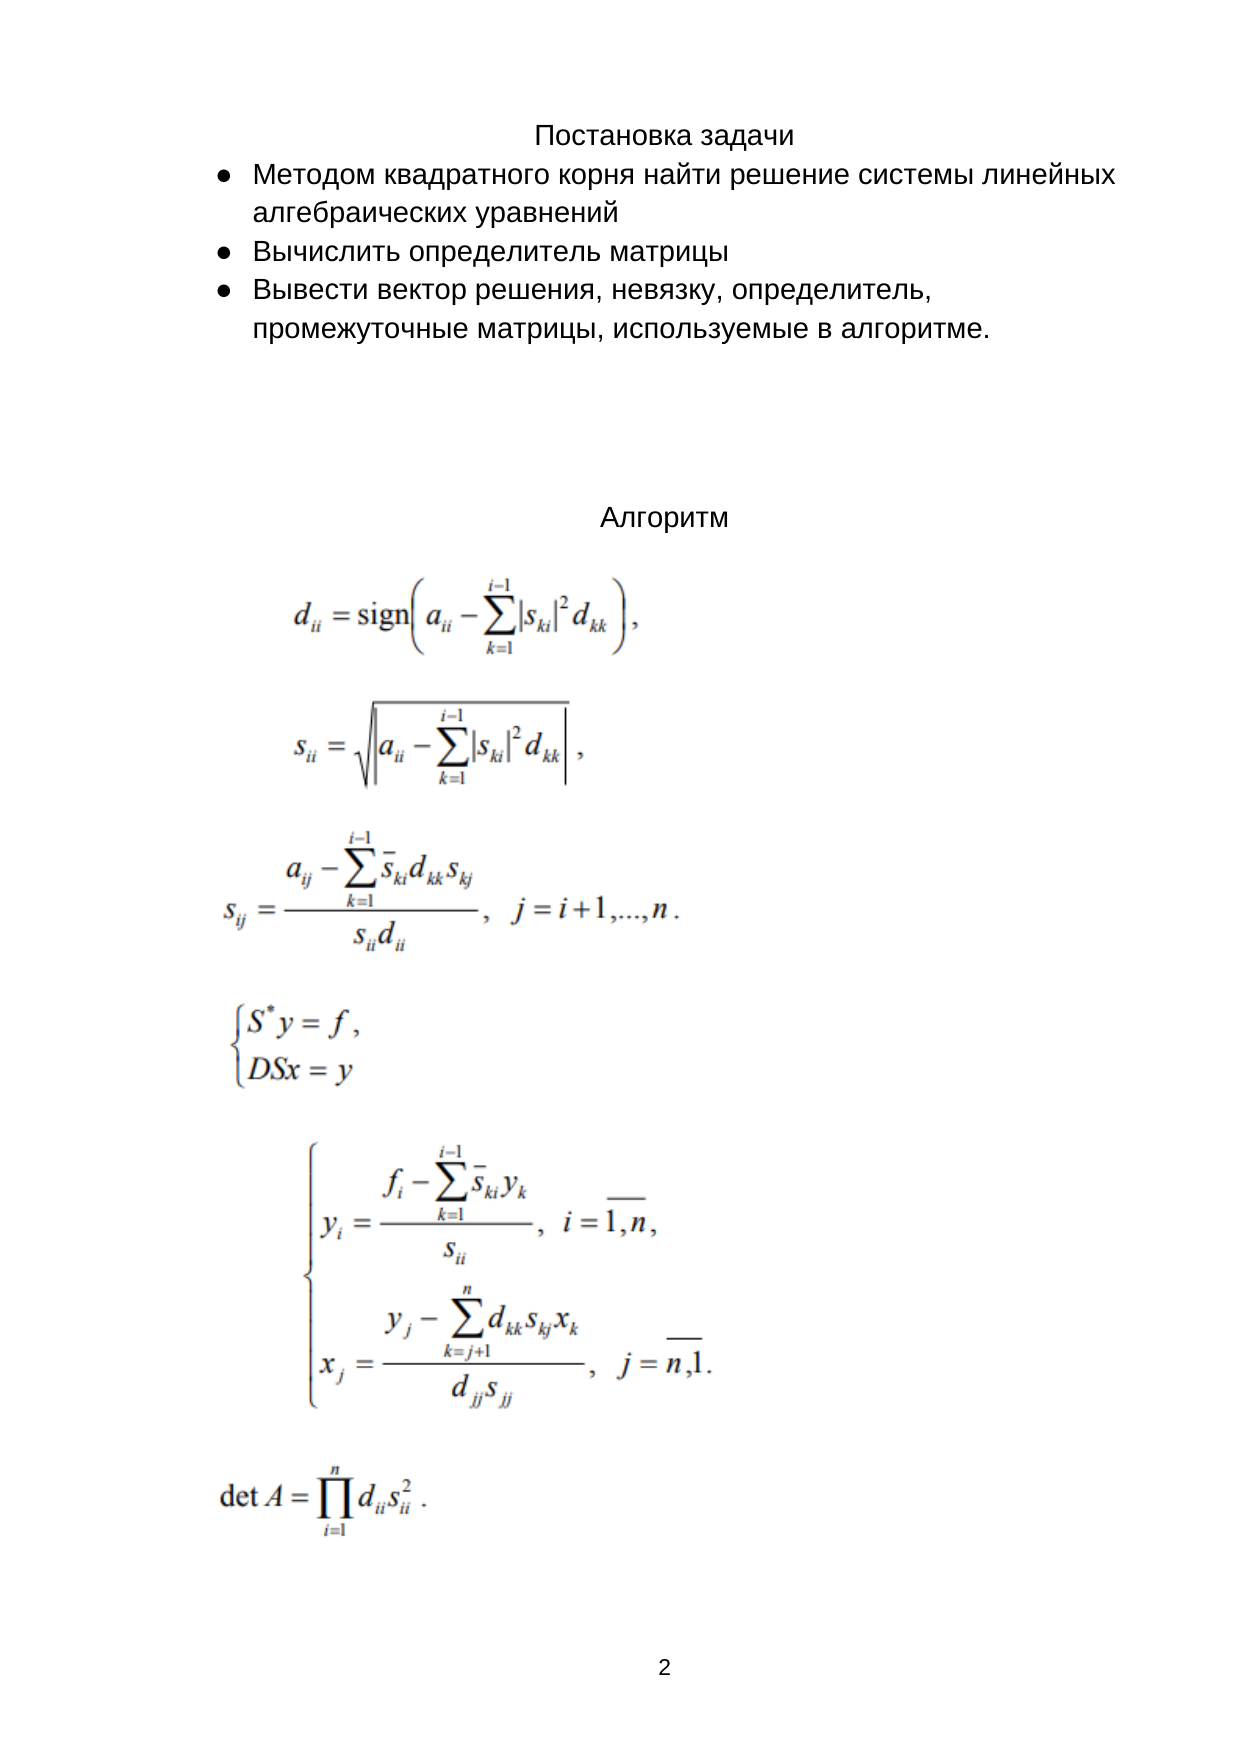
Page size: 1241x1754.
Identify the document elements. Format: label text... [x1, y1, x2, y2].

text Алгоритм [177, 500, 1152, 534]
picture [177, 538, 673, 811]
list Вычислить определитель матрицы [215, 234, 1152, 267]
text Постановка задачи [177, 118, 1152, 152]
list Методом квадратного корня найти решение системы линейных алгебраических уравнений [215, 157, 1152, 229]
picture [177, 814, 737, 978]
picture [177, 1448, 460, 1566]
picture [177, 981, 420, 1114]
picture [177, 1117, 764, 1445]
list Вывести вектор решения, невязку, определитель, промежуточные матрицы, используемые в алгоритме. [215, 272, 1152, 344]
